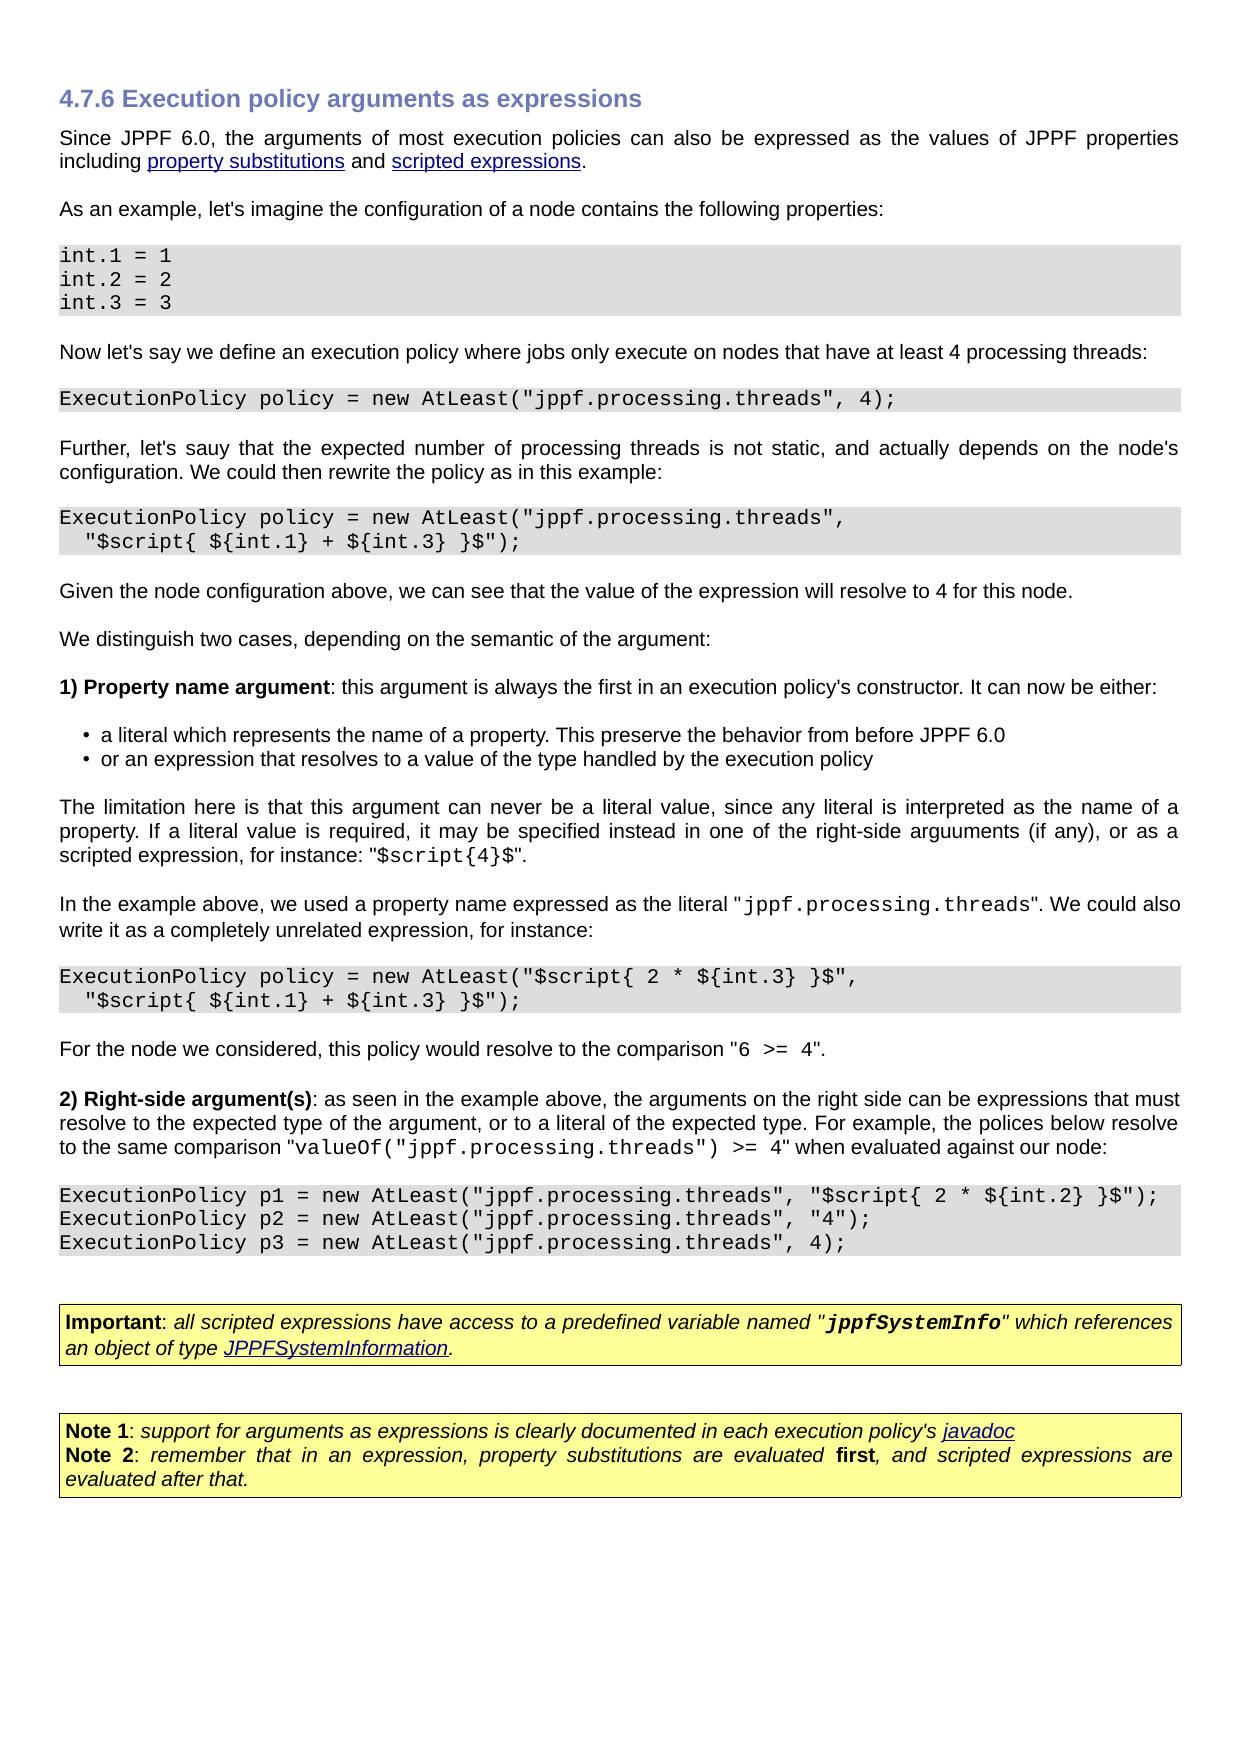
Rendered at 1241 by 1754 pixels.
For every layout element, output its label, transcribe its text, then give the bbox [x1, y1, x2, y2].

text We distinguish two cases, depending on the semantic of the argument: [59, 627, 1181, 651]
text Note 1: support for arguments as expressions is clearly documented in each execution policy's javadoc [60, 1414, 1181, 1437]
text int.1 = 1 [59, 245, 1181, 269]
text "$script{ ${int.1} + ${int.3} }$"); [59, 989, 1181, 1013]
text As an example, let's imagine the configuration of a node contains the following properties: [59, 197, 1181, 221]
list a literal which represents the name of a property. This preserve the behavior from before JPPF 6.0 [83, 722, 1181, 746]
text int.3 = 3 [59, 292, 1181, 316]
text In the example above, we used a property name expressed as the literal "jppf.processing.threads". We could also write it as a completely unrelated expression, for instance: [59, 892, 1181, 942]
text "$script{ ${int.1} + ${int.3} }$"); [59, 531, 1181, 555]
list or an expression that resolves to a value of the type handled by the execution policy [83, 746, 1181, 771]
text 1) Property name argument: this argument is always the first in an execution policy's constructor. It can now be either: [59, 674, 1181, 698]
text ExecutionPolicy p2 = new AtLeast("jppf.processing.threads", "4"); [59, 1208, 1181, 1232]
text ExecutionPolicy policy = new AtLeast("jppf.processing.threads", [59, 507, 1181, 531]
text Now let's say we define an execution policy where jobs only execute on nodes that have at least 4 processing threads: [59, 340, 1181, 364]
text int.2 = 2 [59, 269, 1181, 292]
text Important: all scripted expressions have access to a predefined variable named "jppfSystemInfo" which references an object of type JPPFSystemInformation. [60, 1305, 1181, 1365]
text ExecutionPolicy p3 = new AtLeast("jppf.processing.threads", 4); [59, 1232, 1181, 1256]
text The limitation here is that this argument can never be a literal value, since any literal is interpreted as the name of a property. If a literal value is required, it may be specified instead in one of the right-side arguuments (if any), or as a scripted expression, for instance: "$script{4}$". [59, 794, 1181, 868]
text Since JPPF 6.0, the arguments of most execution policies can also be expressed as the values of JPPF properties including property substitutions and scripted expressions. [59, 125, 1181, 173]
text ExecutionPolicy policy = new AtLeast("$script{ 2 * ${int.3} }$", [59, 966, 1181, 989]
text Further, let's sauy that the expected number of processing threads is not static, and actually depends on the node's configuration. We could then rewrite the policy as in this example: [59, 436, 1181, 483]
text Given the node configuration above, we can see that the value of the expression will resolve to 4 for this node. [59, 579, 1181, 603]
text For the node we considered, this policy would resolve to the comparison "6 >= 4". [59, 1037, 1181, 1063]
text ExecutionPolicy p1 = new AtLeast("jppf.processing.threads", "$script{ 2 * ${int.2} }$"); [59, 1185, 1181, 1208]
text 2) Right-side argument(s): as seen in the example above, the arguments on the right side can be expressions that must resolve to the expected type of the argument, or to a literal of the expected type. For example, the polices below resolve to the same comparison "valueOf("jppf.processing.threads") >= 4" when evaluated against our node: [59, 1087, 1181, 1161]
subtitle Execution policy arguments as expressions [59, 84, 1181, 113]
text Note 2: remember that in an expression, property substitutions are evaluated first, and scripted expressions are evaluated after that. [60, 1437, 1181, 1497]
text ExecutionPolicy policy = new AtLeast("jppf.processing.threads", 4); [59, 388, 1181, 412]
